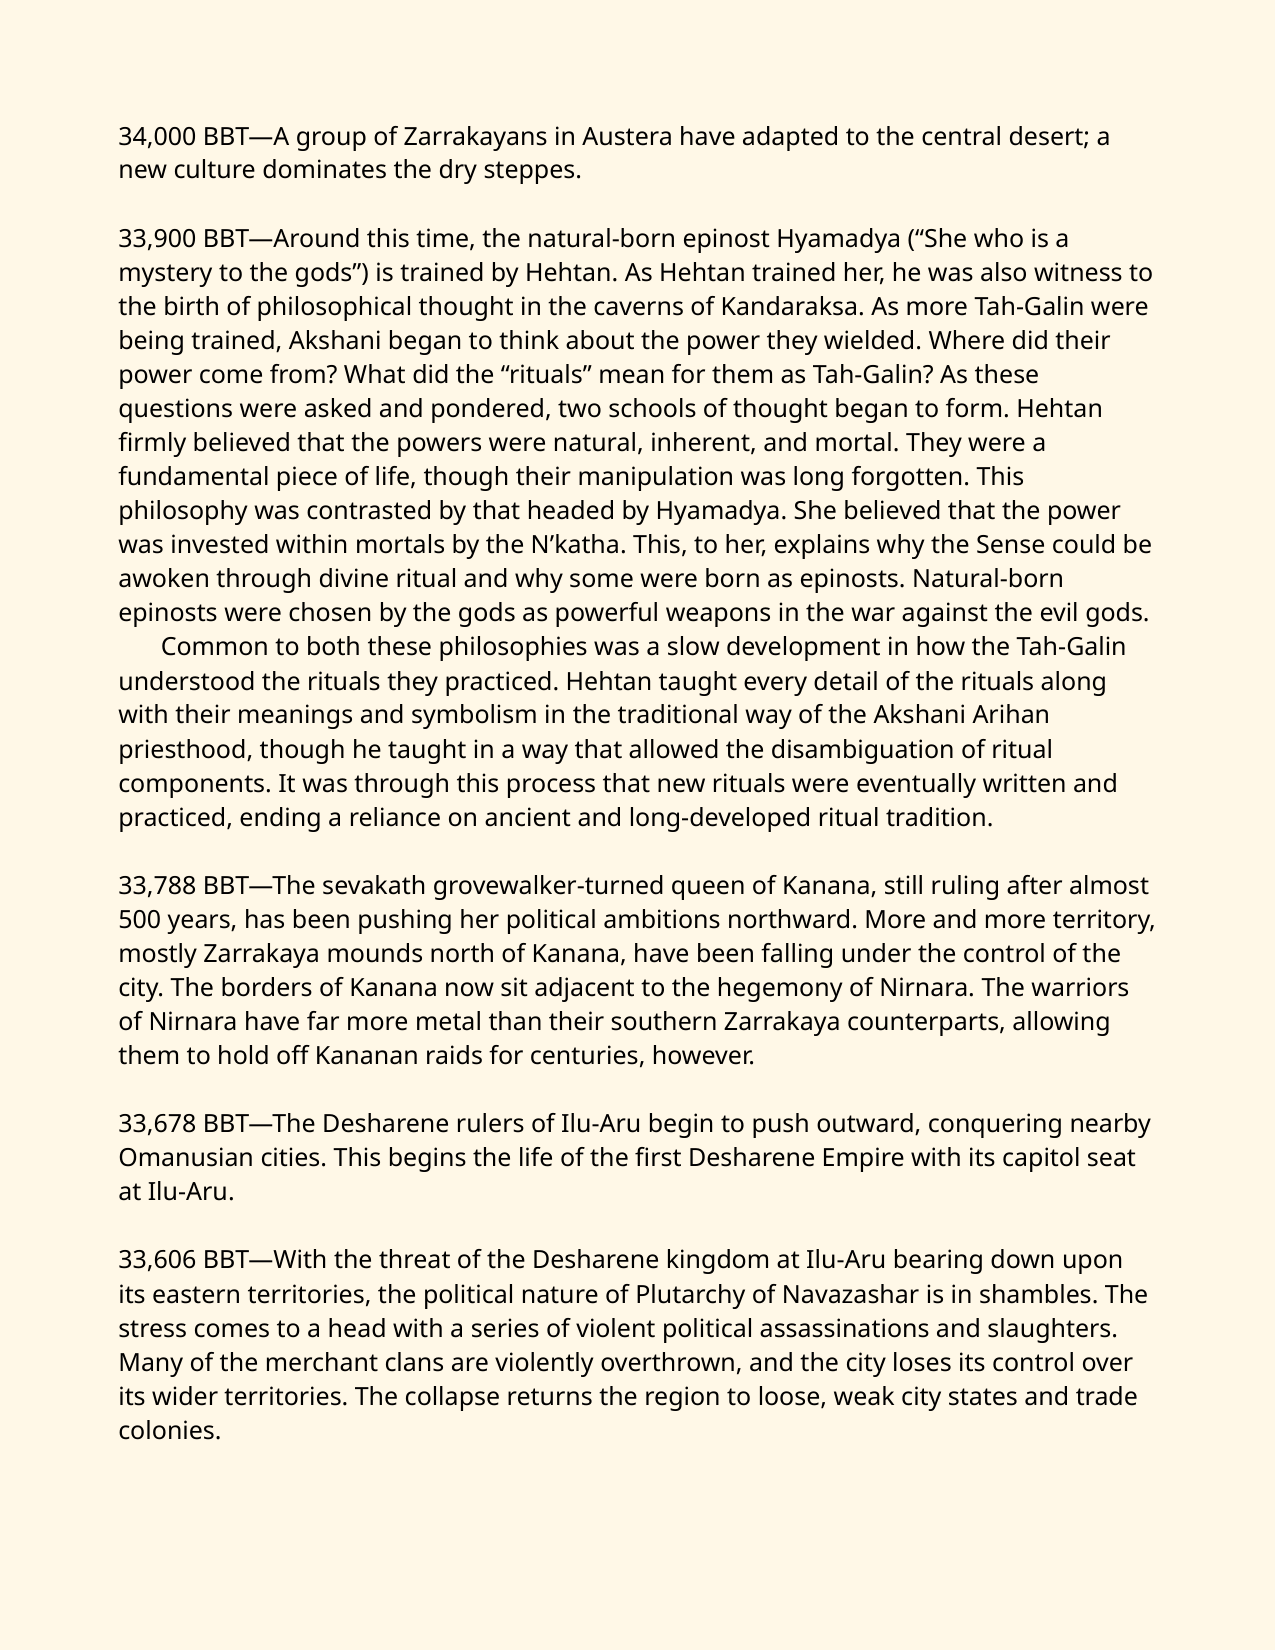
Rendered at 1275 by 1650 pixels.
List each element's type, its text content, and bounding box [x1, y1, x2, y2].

text 33,788 BBT—The sevakath grovewalker-turned queen of Kanana, still ruling after almost 500 years, has been pushing her political ambitions northward. More and more territory, mostly Zarrakaya mounds north of Kanana, have been falling under the control of the city. The borders of Kanana now sit adjacent to the hegemony of Nirnara. The warriors of Nirnara have far more metal than their southern Zarrakaya counterparts, allowing them to hold off Kananan raids for centuries, however. [118, 867, 1157, 1072]
text Common to both these philosophies was a slow development in how the Tah-Galin understood the rituals they practiced. Hehtan taught every detail of the rituals along with their meanings and symbolism in the traditional way of the Akshani Arihan priesthood, though he taught in a way that allowed the disambiguation of ritual components. It was through this process that new rituals were eventually written and practiced, ending a reliance on ancient and long-developed ritual tradition. [118, 629, 1157, 833]
text 34,000 BBT—A group of Zarrakayans in Austera have adapted to the central desert; a new culture dominates the dry steppes. [118, 118, 1157, 186]
text 33,606 BBT—With the threat of the Desharene kingdom at Ilu-Aru bearing down upon its eastern territories, the political nature of Plutarchy of Navazashar is in shambles. The stress comes to a head with a series of violent political assassinations and slaughters. Many of the merchant clans are violently overthrown, and the city loses its control over its wider territories. The collapse returns the region to loose, weak city states and trade colonies. [118, 1242, 1157, 1447]
text 33,900 BBT—Around this time, the natural-born epinost Hyamadya (“She who is a mystery to the gods”) is trained by Hehtan. As Hehtan trained her, he was also witness to the birth of philosophical thought in the caverns of Kandaraksa. As more Tah-Galin were being trained, Akshani began to think about the power they wielded. Where did their power come from? What did the “rituals” mean for them as Tah-Galin? As these questions were asked and pondered, two schools of thought began to form. Hehtan firmly believed that the powers were natural, inherent, and mortal. They were a fundamental piece of life, though their manipulation was long forgotten. This philosophy was contrasted by that headed by Hyamadya. She believed that the power was invested within mortals by the N’katha. This, to her, explains why the Sense could be awoken through divine ritual and why some were born as epinosts. Natural-born epinosts were chosen by the gods as powerful weapons in the war against the evil gods. [118, 220, 1157, 629]
text 33,678 BBT—The Desharene rulers of Ilu-Aru begin to push outward, conquering nearby Omanusian cities. This begins the life of the first Desharene Empire with its capitol seat at Ilu-Aru. [118, 1106, 1157, 1208]
